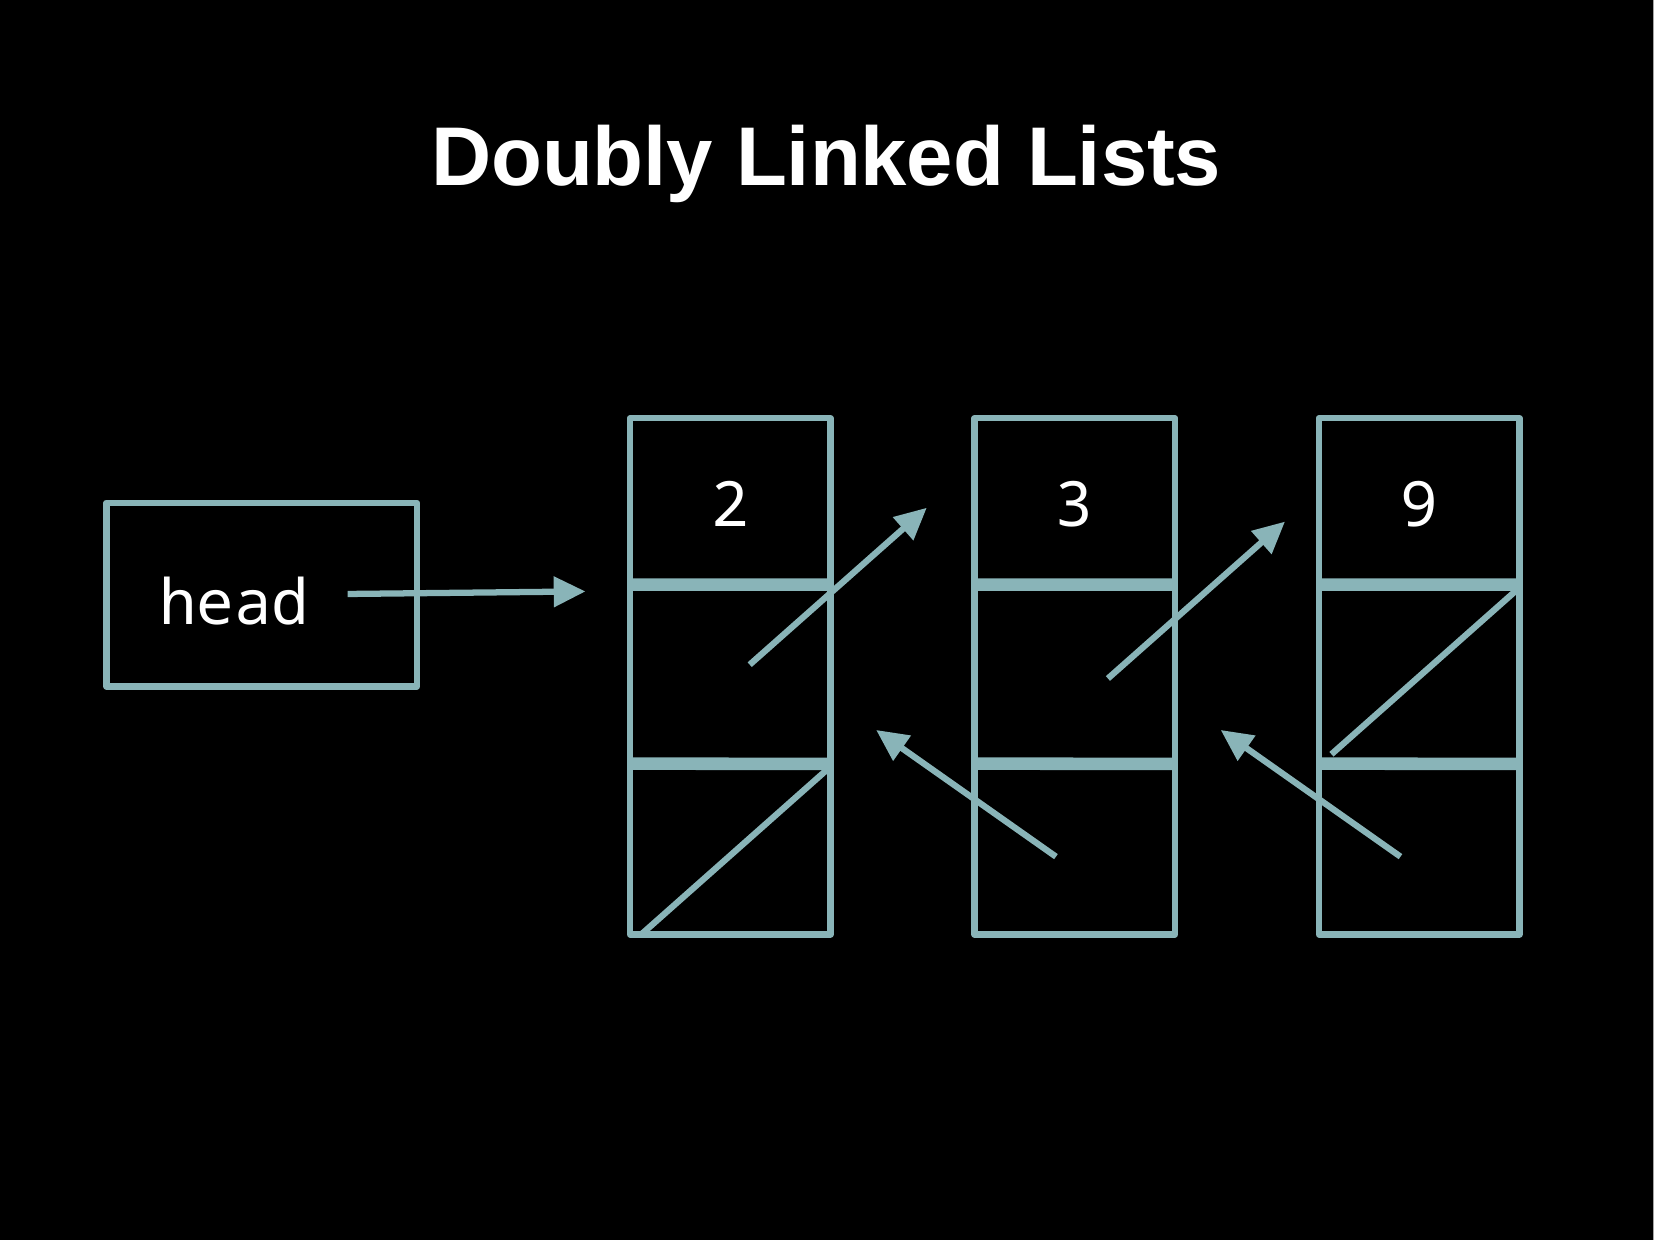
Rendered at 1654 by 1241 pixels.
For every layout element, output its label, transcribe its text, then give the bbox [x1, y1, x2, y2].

text_box 3 [1040, 448, 1136, 544]
text_box head [144, 547, 361, 642]
text_box 9 [1385, 448, 1481, 544]
text_box Doubly Linked Lists [109, 46, 1545, 278]
text_box 2 [696, 448, 792, 544]
